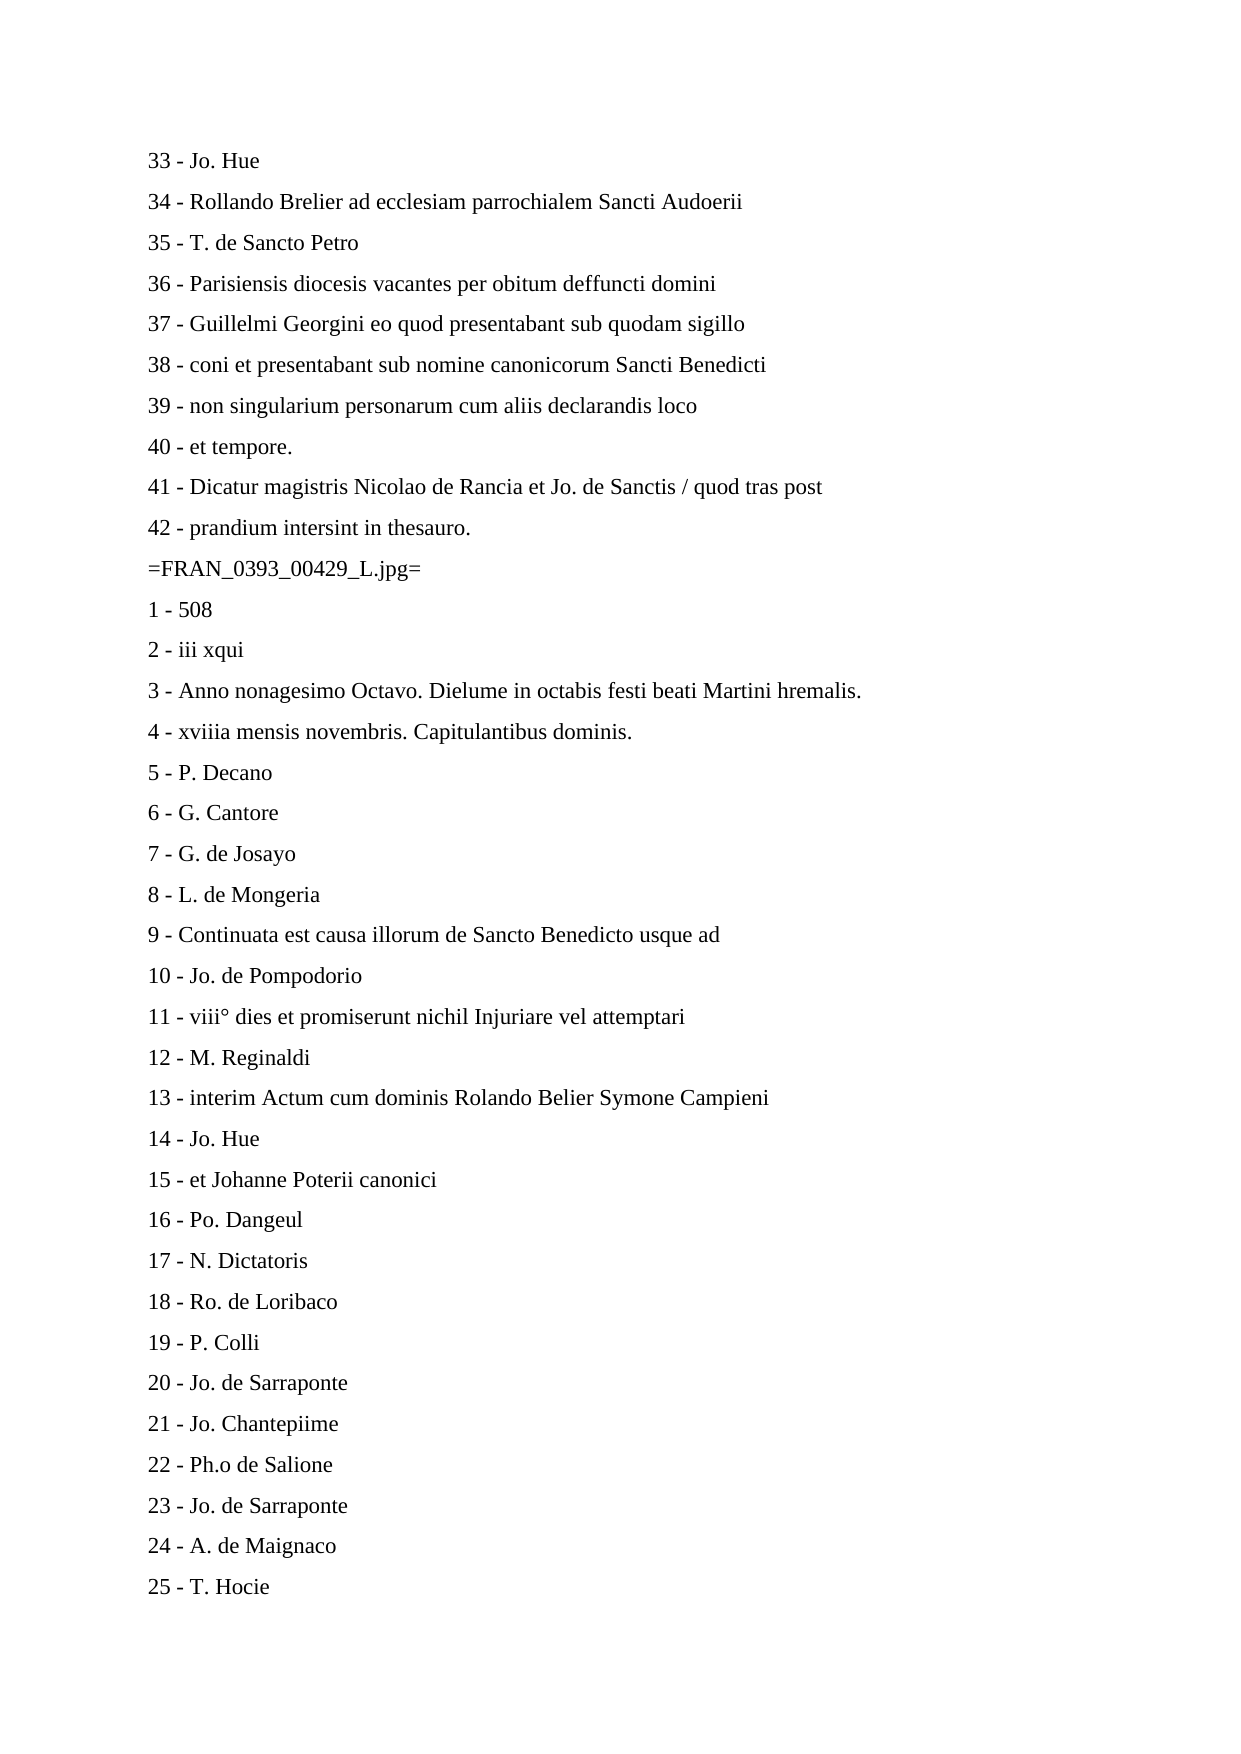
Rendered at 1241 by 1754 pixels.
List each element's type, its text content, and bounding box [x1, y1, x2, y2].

text 3 - Anno nonagesimo Octavo. Dielume in octabis festi beati Martini hremalis. [148, 677, 1093, 703]
text 5 - P. Decano [148, 758, 1093, 785]
text 4 - xviiia mensis novembris. Capitulantibus dominis. [148, 718, 1093, 744]
text 2 - iii xqui [148, 636, 1093, 663]
text 14 - Jo. Hue [148, 1125, 1093, 1151]
text 16 - Po. Dangeul [148, 1207, 1093, 1233]
text 1 - 508 [148, 596, 1093, 622]
text 13 - interim Actum cum dominis Rolando Belier Symone Campieni [148, 1084, 1093, 1111]
text 24 - A. de Maignaco [148, 1532, 1093, 1559]
text =FRAN_0393_00429_L.jpg= [148, 555, 1093, 581]
text 11 - viii° dies et promiserunt nichil Injuriare vel attemptari [148, 1003, 1093, 1029]
text 22 - Ph.o de Salione [148, 1451, 1093, 1477]
text 41 - Dicatur magistris Nicolao de Rancia et Jo. de Sanctis / quod tras post [148, 473, 1093, 500]
text 39 - non singularium personarum cum aliis declarandis loco [148, 392, 1093, 418]
text 20 - Jo. de Sarraponte [148, 1369, 1093, 1396]
text 6 - G. Cantore [148, 799, 1093, 826]
text 38 - coni et presentabant sub nomine canonicorum Sancti Benedicti [148, 351, 1093, 378]
text 9 - Continuata est causa illorum de Sancto Benedicto usque ad [148, 921, 1093, 948]
text 42 - prandium intersint in thesauro. [148, 514, 1093, 541]
text 33 - Jo. Hue [148, 148, 1093, 174]
text 12 - M. Reginaldi [148, 1044, 1093, 1070]
text 21 - Jo. Chantepiime [148, 1410, 1093, 1437]
text 23 - Jo. de Sarraponte [148, 1492, 1093, 1518]
text 35 - T. de Sancto Petro [148, 229, 1093, 255]
text 25 - T. Hocie [148, 1573, 1093, 1599]
text 36 - Parisiensis diocesis vacantes per obitum deffuncti domini [148, 270, 1093, 296]
text 10 - Jo. de Pompodorio [148, 962, 1093, 988]
text 15 - et Johanne Poterii canonici [148, 1166, 1093, 1192]
text 37 - Guillelmi Georgini eo quod presentabant sub quodam sigillo [148, 311, 1093, 337]
text 18 - Ro. de Loribaco [148, 1288, 1093, 1314]
text 17 - N. Dictatoris [148, 1247, 1093, 1274]
text 7 - G. de Josayo [148, 840, 1093, 866]
text 40 - et tempore. [148, 433, 1093, 459]
text 34 - Rollando Brelier ad ecclesiam parrochialem Sancti Audoerii [148, 188, 1093, 215]
text 8 - L. de Mongeria [148, 881, 1093, 907]
text 19 - P. Colli [148, 1329, 1093, 1355]
